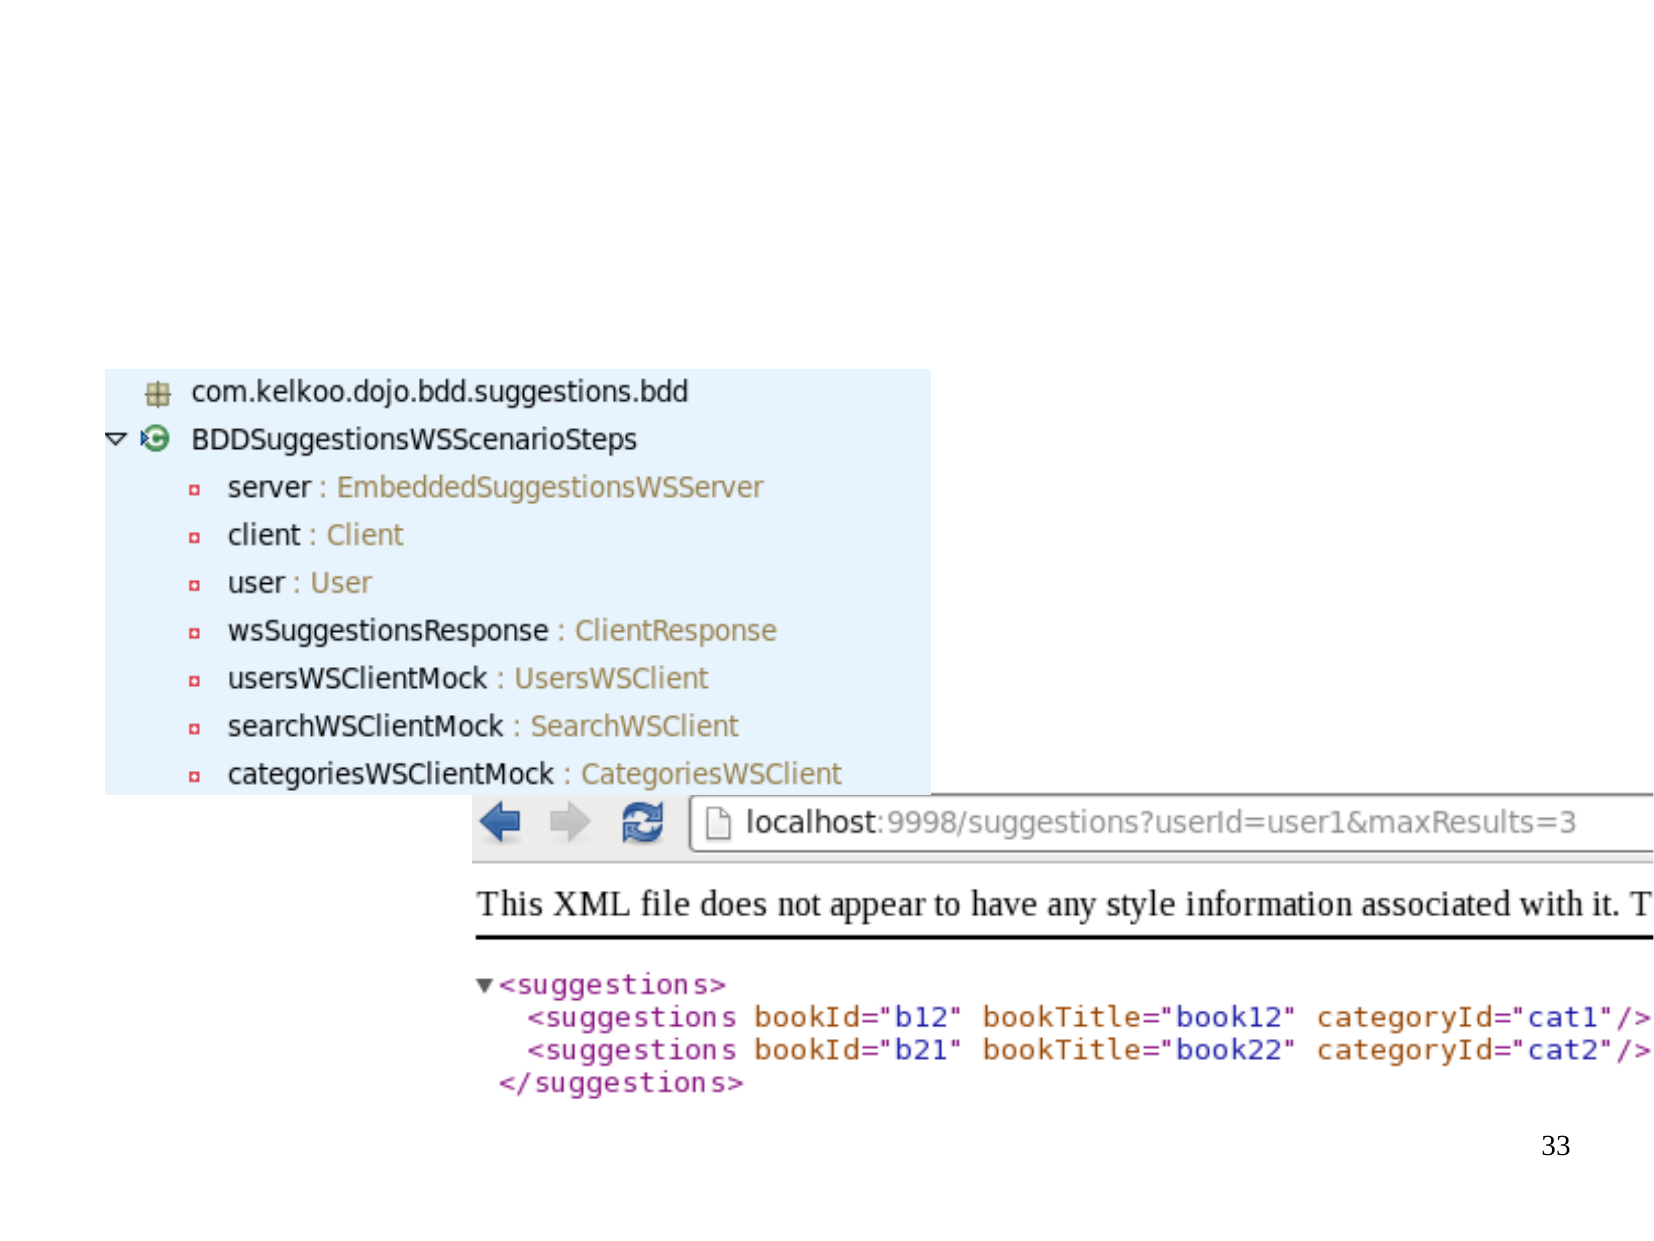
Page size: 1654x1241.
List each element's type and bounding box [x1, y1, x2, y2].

picture [105, 369, 1654, 1111]
